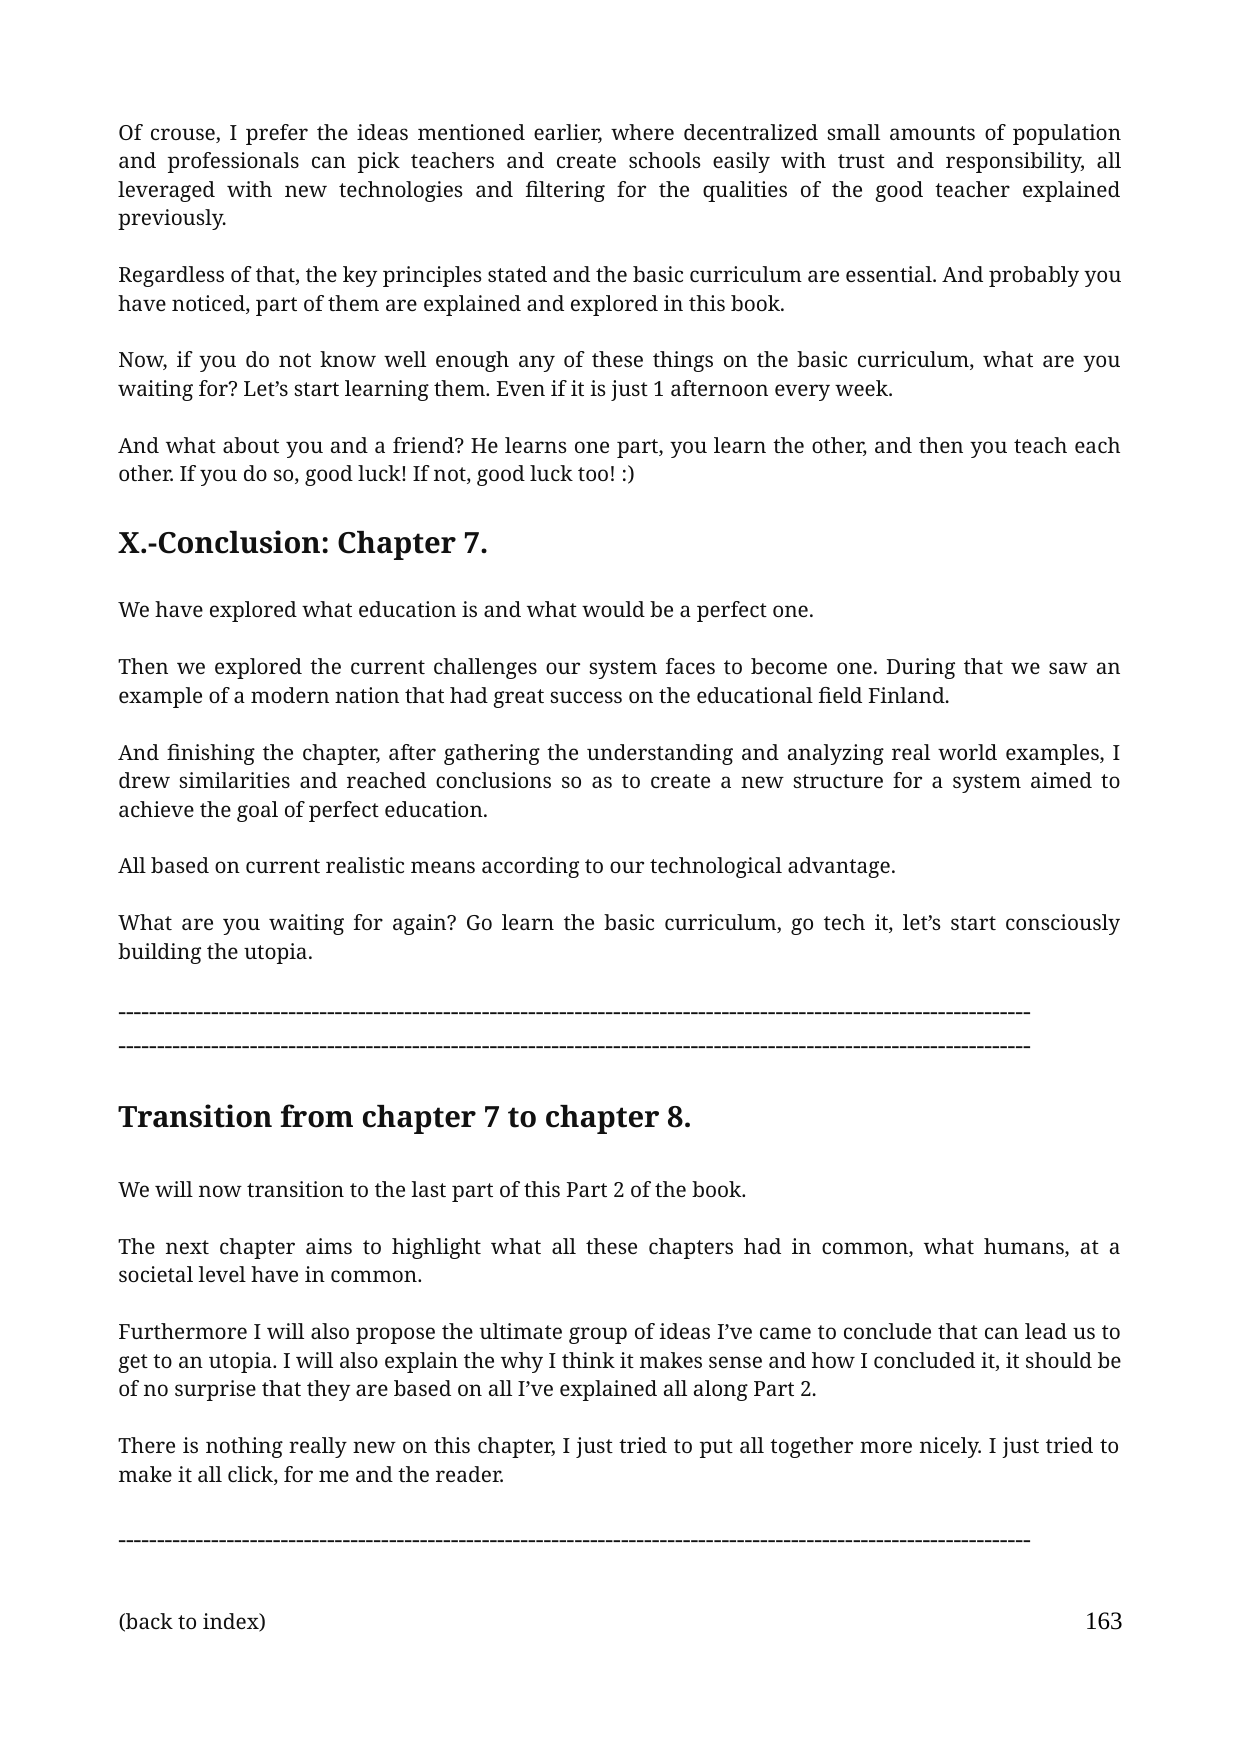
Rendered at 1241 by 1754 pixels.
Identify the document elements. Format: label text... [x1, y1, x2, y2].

text We have explored what education is and what would be a perfect one. [118, 596, 1122, 624]
text And what about you and a friend? He learns one part, you learn the other, and then you teach each other. If you do so, good luck! If not, good luck too! :) [118, 431, 1122, 488]
text Then we explored the current challenges our system faces to become one. During that we saw an example of a modern nation that had great success on the educational field Finland. [118, 652, 1122, 709]
text Now, if you do not know well enough any of these things on the basic curriculum, what are you waiting for? Let’s start learning them. Even if it is just 1 afternoon every week. [118, 346, 1122, 402]
text Of crouse, I prefer the ideas mentioned earlier, where decentralized small amounts of population and professionals can pick teachers and create schools easily with trust and responsibility, all leveraged with new technologies and filtering for the qualities of the good teacher explained previously. [118, 118, 1122, 232]
text Regardless of that, the key principles stated and the basic curriculum are essential. And probably you have noticed, part of them are explained and explored in this book. [118, 260, 1122, 317]
text X.-Conclusion: Chapter 7. [118, 522, 1122, 562]
text ---------------------------------------------------------------------------------------------------------------------- [118, 1522, 1122, 1556]
text We will now transition to the last part of this Part 2 of the book. [118, 1175, 1122, 1204]
text Furthermore I will also propose the ultimate group of ideas I’ve came to conclude that can lead us to get to an utopia. I will also explain the why I think it makes sense and how I concluded it, it should be of no surprise that they are based on all I’ve explained all along Part 2. [118, 1317, 1122, 1403]
text The next chapter aims to highlight what all these chapters had in common, what humans, at a societal level have in common. [118, 1232, 1122, 1289]
text What are you waiting for again? Go learn the basic curriculum, go tech it, let’s start consciously building the utopia. [118, 908, 1122, 965]
text And finishing the chapter, after gathering the understanding and analyzing real world examples, I drew similarities and reached conclusions so as to create a new structure for a system aimed to achieve the goal of perfect education. [118, 738, 1122, 823]
text All based on current realistic means according to our technological advantage. [118, 852, 1122, 880]
text ---------------------------------------------------------------------------------------------------------------------- [118, 994, 1122, 1028]
text Transition from chapter 7 to chapter 8. [118, 1096, 1122, 1136]
text There is nothing really new on this chapter, I just tried to put all together more nicely. I just tried to make it all click, for me and the reader. [118, 1431, 1122, 1488]
text ---------------------------------------------------------------------------------------------------------------------- [118, 1028, 1122, 1062]
